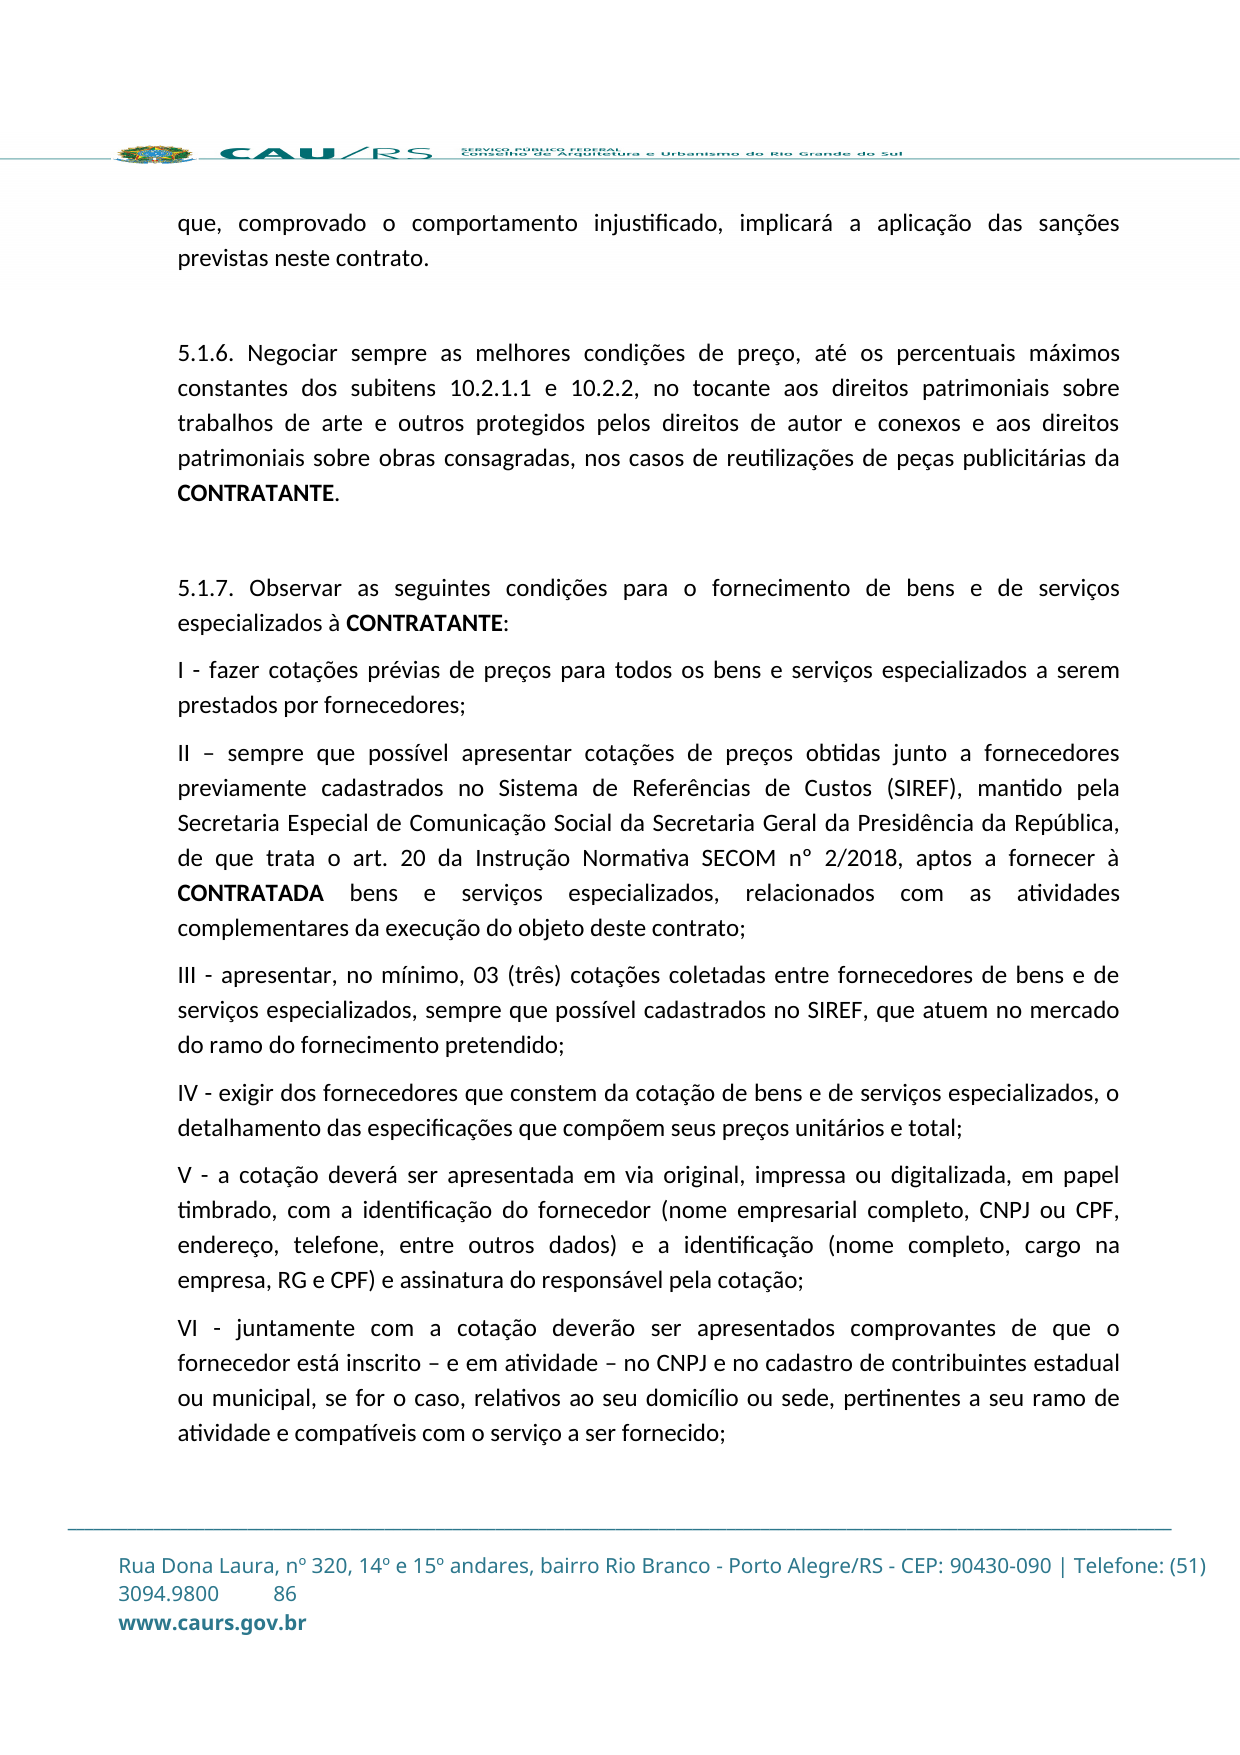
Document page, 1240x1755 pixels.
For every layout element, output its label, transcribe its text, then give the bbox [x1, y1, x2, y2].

text IV - exigir dos fornecedores que constem da cotação de bens e de serviços especializados, o detalhamento das especificações que compõem seus preços unitários e total; [177, 1077, 1121, 1142]
text II – sempre que possível apresentar cotações de preços obtidas junto a fornecedores previamente cadastrados no Sistema de Referências de Custos (SIREF), mantido pela Secretaria Especial de Comunicação Social da Secretaria Geral da Presidência da República, de que trata o art. 20 da Instrução Normativa SECOM nº 2/2018, aptos a fornecer à CONTRATADA bens e serviços especializados, relacionados com as atividades complementares da execução do objeto deste contrato; [177, 737, 1121, 942]
text 5.1.6. Negociar sempre as melhores condições de preço, até os percentuais máximos constantes dos subitens 10.2.1.1 e 10.2.2, no tocante aos direitos patrimoniais sobre trabalhos de arte e outros protegidos pelos direitos de autor e conexos e aos direitos patrimoniais sobre obras consagradas, nos casos de reutilizações de peças publicitárias da CONTRATANTE. [177, 337, 1121, 507]
text I - fazer cotações prévias de preços para todos os bens e serviços especializados a serem prestados por fornecedores; [177, 654, 1121, 720]
text 5.1.7. Observar as seguintes condições para o fornecimento de bens e de serviços especializados à CONTRATANTE: [177, 572, 1121, 637]
text VI - juntamente com a cotação deverão ser apresentados comprovantes de que o fornecedor está inscrito – e em atividade – no CNPJ e no cadastro de contribuintes estadual ou municipal, se for o caso, relativos ao seu domicílio ou sede, pertinentes a seu ramo de atividade e compatíveis com o serviço a ser fornecido; [177, 1312, 1121, 1447]
text V - a cotação deverá ser apresentada em via original, impressa ou digitalizada, em papel timbrado, com a identificação do fornecedor (nome empresarial completo, CNPJ ou CPF, endereço, telefone, entre outros dados) e a identificação (nome completo, cargo na empresa, RG e CPF) e assinatura do responsável pela cotação; [177, 1159, 1121, 1295]
text III - apresentar, no mínimo, 03 (três) cotações coletadas entre fornecedores de bens e de serviços especializados, sempre que possível cadastrados no SIREF, que atuem no mercado do ramo do fornecimento pretendido; [177, 959, 1121, 1060]
